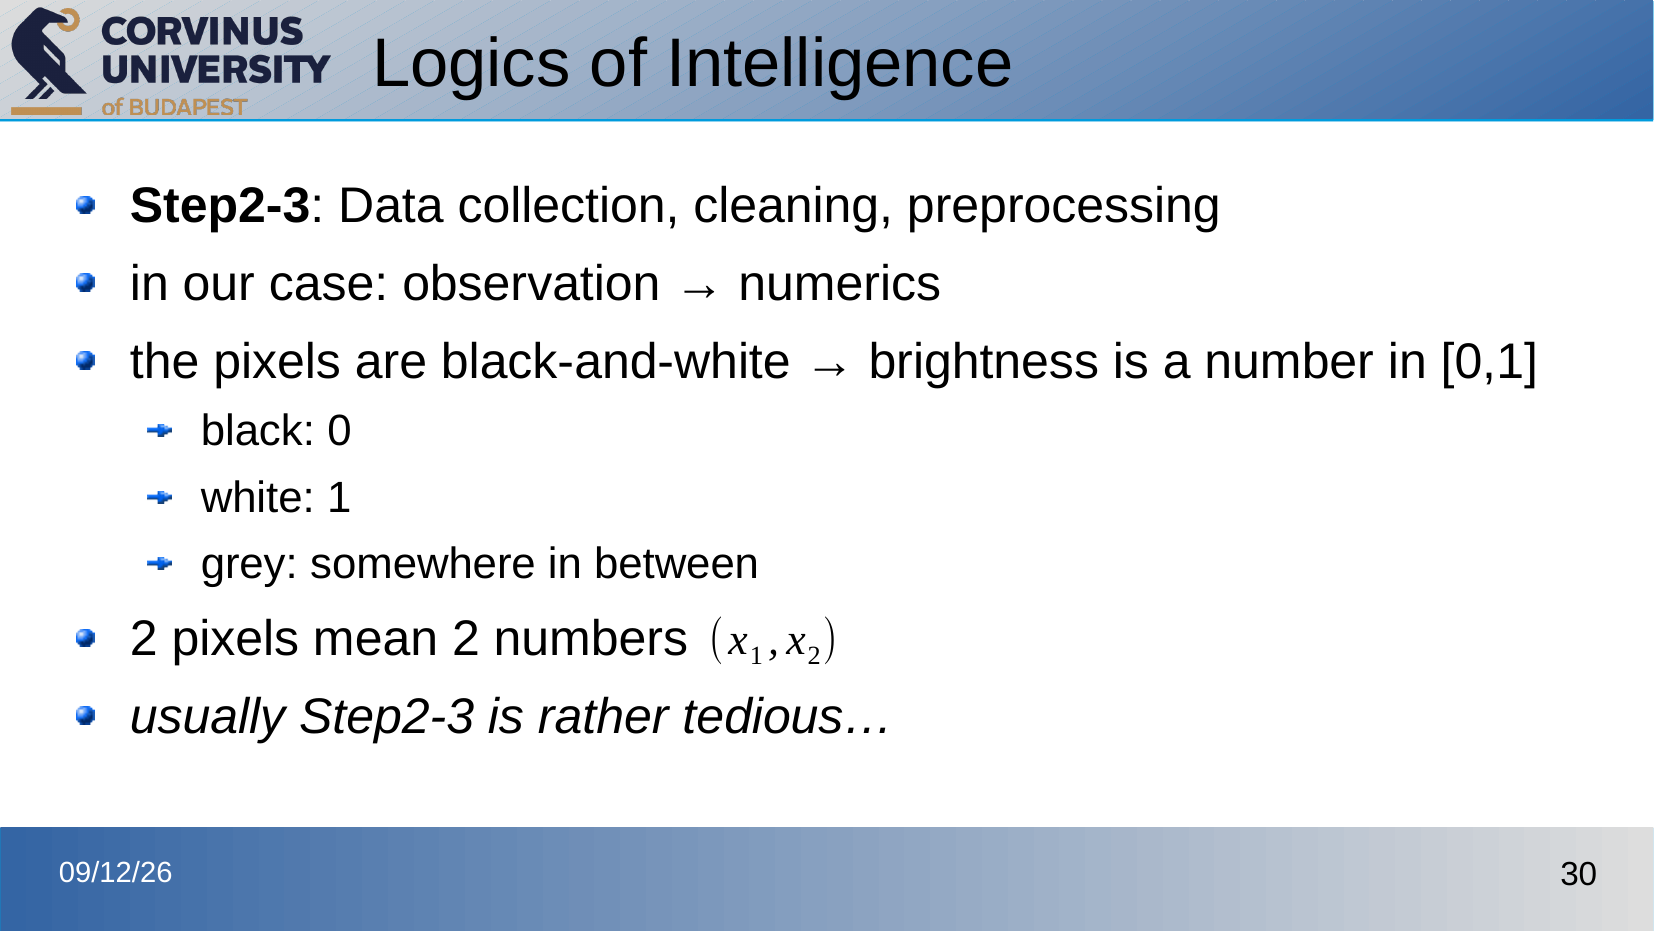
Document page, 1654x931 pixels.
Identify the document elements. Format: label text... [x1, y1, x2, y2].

list Step2-3: Data collection, cleaning, preprocessing in our case: observation → numerics the pixels are black-and-white → brightness is a number in [0,1] black: 0 white: 1 grey: somewhere in between 2 pixels mean 2 numbers usually Step2-3 is rather tedious… [59, 177, 1595, 768]
title Logics of Intelligence [372, 23, 1625, 103]
picture [11, 7, 331, 115]
chart [708, 614, 838, 671]
